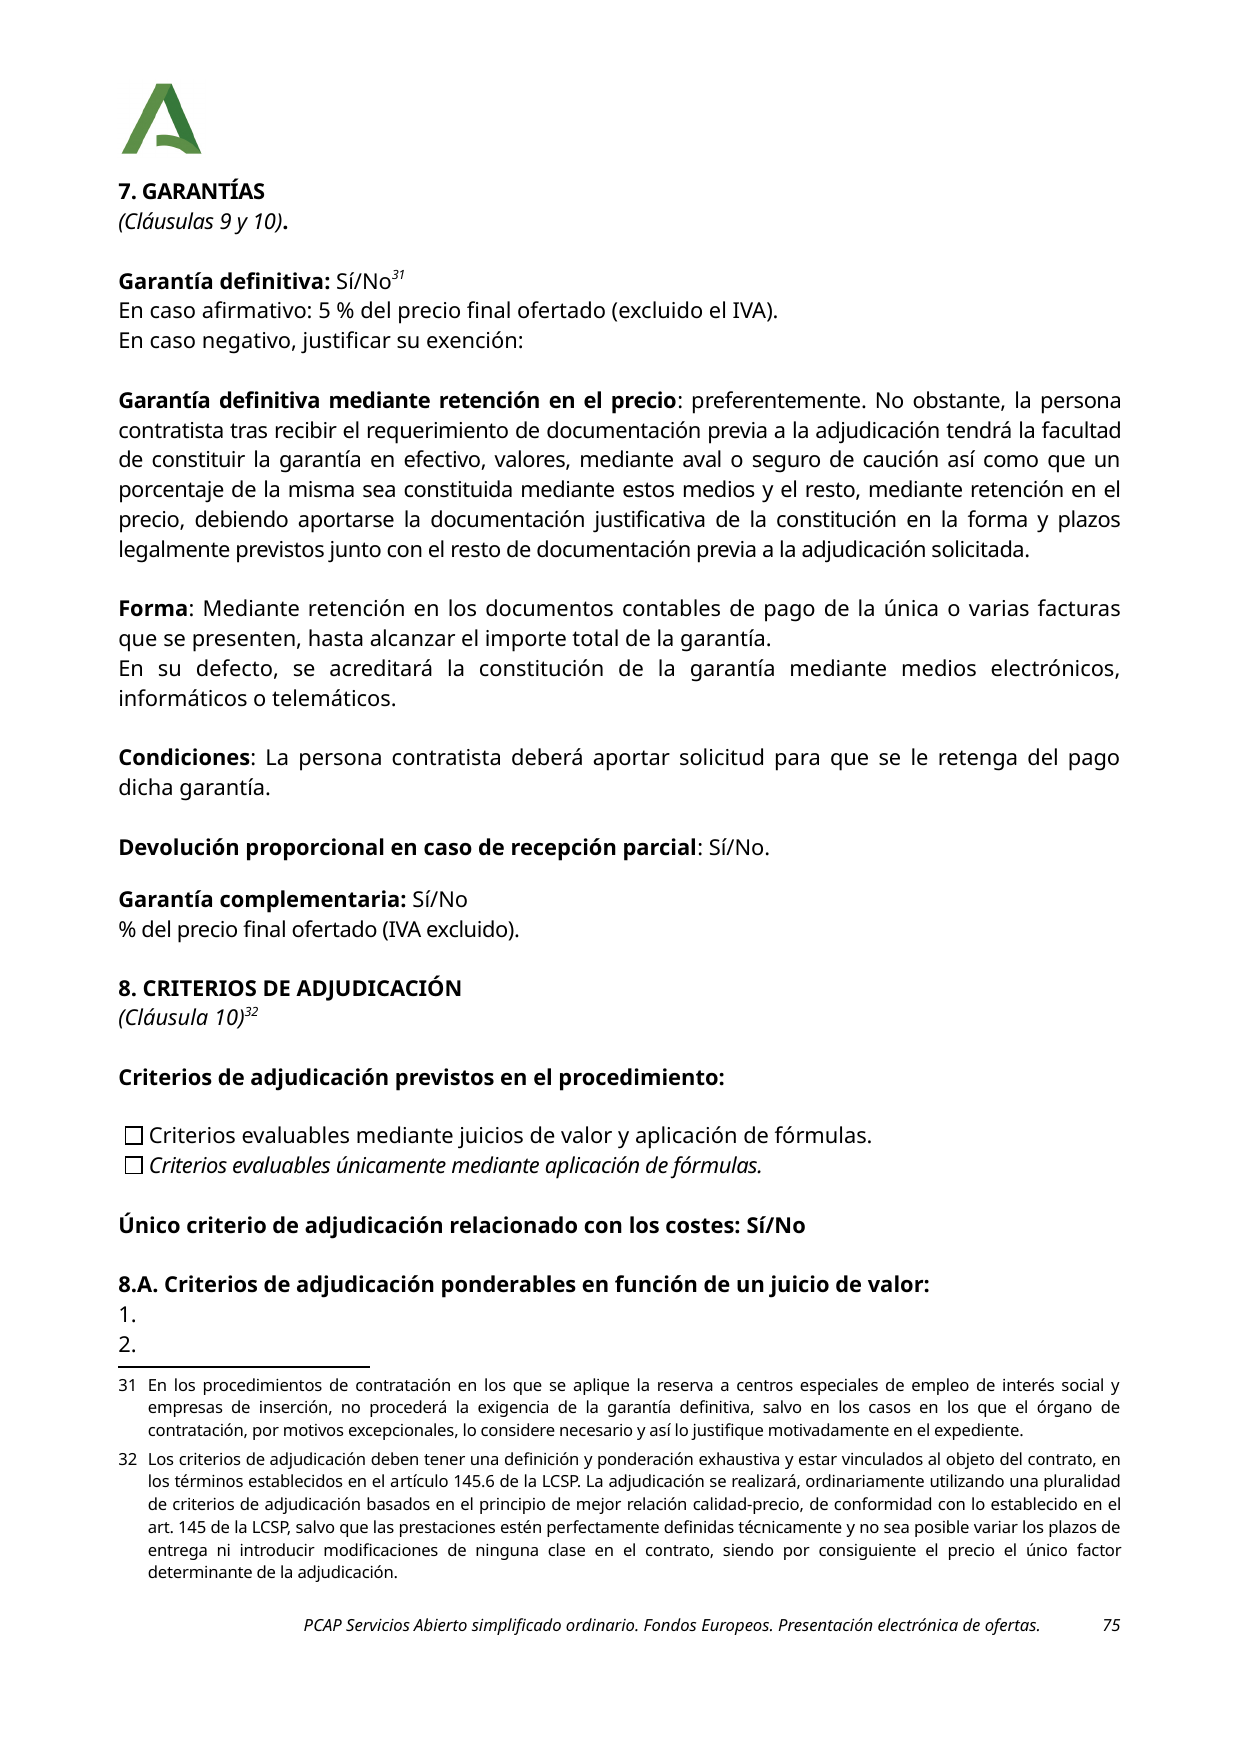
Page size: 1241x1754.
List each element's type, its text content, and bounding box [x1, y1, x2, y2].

text En su defecto, se acreditará la constitución de la garantía mediante medios electrónicos, informáticos o telemáticos. [118, 653, 1122, 713]
text Condiciones: La persona contratista deberá aportar solicitud para que se le retenga del pago dicha garantía. [118, 742, 1122, 802]
text (Cláusula 10) [118, 1002, 1122, 1032]
text Único criterio de adjudicación relacionado con los costes: Sí/No [118, 1210, 1122, 1240]
text Garantía definitiva mediante retención en el precio: preferentemente. No obstante, la persona contratista tras recibir el requerimiento de documentación previa a la adjudicación tendrá la facultad de constituir la garantía en efectivo, valores, mediante aval o seguro de caución así como que un porcentaje de la misma sea constituida mediante estos medios y el resto, mediante retención en el precio, debiendo aportarse la documentación justificativa de la constitución en la forma y plazos legalmente previstos junto con el resto de documentación previa a la adjudicación solicitada. [118, 385, 1122, 564]
text 8.A. Criterios de adjudicación ponderables en función de un juicio de valor: [118, 1269, 1122, 1299]
text Criterios de adjudicación previstos en el procedimiento: [118, 1062, 1122, 1092]
text Criterios evaluables mediante juicios de valor y aplicación de fórmulas. [118, 1121, 1122, 1150]
text (Cláusulas 9 y 10). [118, 206, 1122, 236]
text En caso negativo, justificar su exención: [118, 325, 1122, 355]
text 2. [118, 1329, 1122, 1359]
text 7. GARANTÍAS [118, 176, 1122, 206]
text En caso afirmativo: 5 % del precio final ofertado (excluido el IVA). [118, 296, 1122, 325]
text Garantía complementaria: Sí/No [118, 884, 1122, 914]
text Devolución proporcional en caso de recepción parcial: Sí/No. [118, 832, 1122, 862]
text En los procedimientos de contratación en los que se aplique la reserva a centros especiales de empleo de interés social y empresas de inserción, no procederá la exigencia de la garantía definitiva, salvo en los casos en los que el órgano de contratación, por motivos excepcionales, lo considere necesario y así lo justifique motivadamente en el expediente. [118, 1373, 1122, 1441]
text Los criterios de adjudicación deben tener una definición y ponderación exhaustiva y estar vinculados al objeto del contrato, en los términos establecidos en el artículo 145.6 de la LCSP. La adjudicación se realizará, ordinariamente utilizando una pluralidad de criterios de adjudicación basados en el principio de mejor relación calidad-precio, de conformidad con lo establecido en el art. 145 de la LCSP, salvo que las prestaciones estén perfectamente definidas técnicamente y no sea posible variar los plazos de entrega ni introducir modificaciones de ninguna clase en el contrato, siendo por consiguiente el precio el único factor determinante de la adjudicación. [118, 1447, 1122, 1584]
text Garantía definitiva: Sí/No [118, 266, 1122, 296]
text Forma: Mediante retención en los documentos contables de pago de la única o varias facturas que se presenten, hasta alcanzar el importe total de la garantía. [118, 593, 1122, 653]
text % del precio final ofertado (IVA excluido). [118, 914, 1122, 944]
text 8. CRITERIOS DE ADJUDICACIÓN [118, 973, 1122, 1002]
text Criterios evaluables únicamente mediante aplicación de fórmulas. [118, 1150, 1122, 1180]
text 1. [118, 1299, 1122, 1329]
picture [117, 79, 206, 158]
